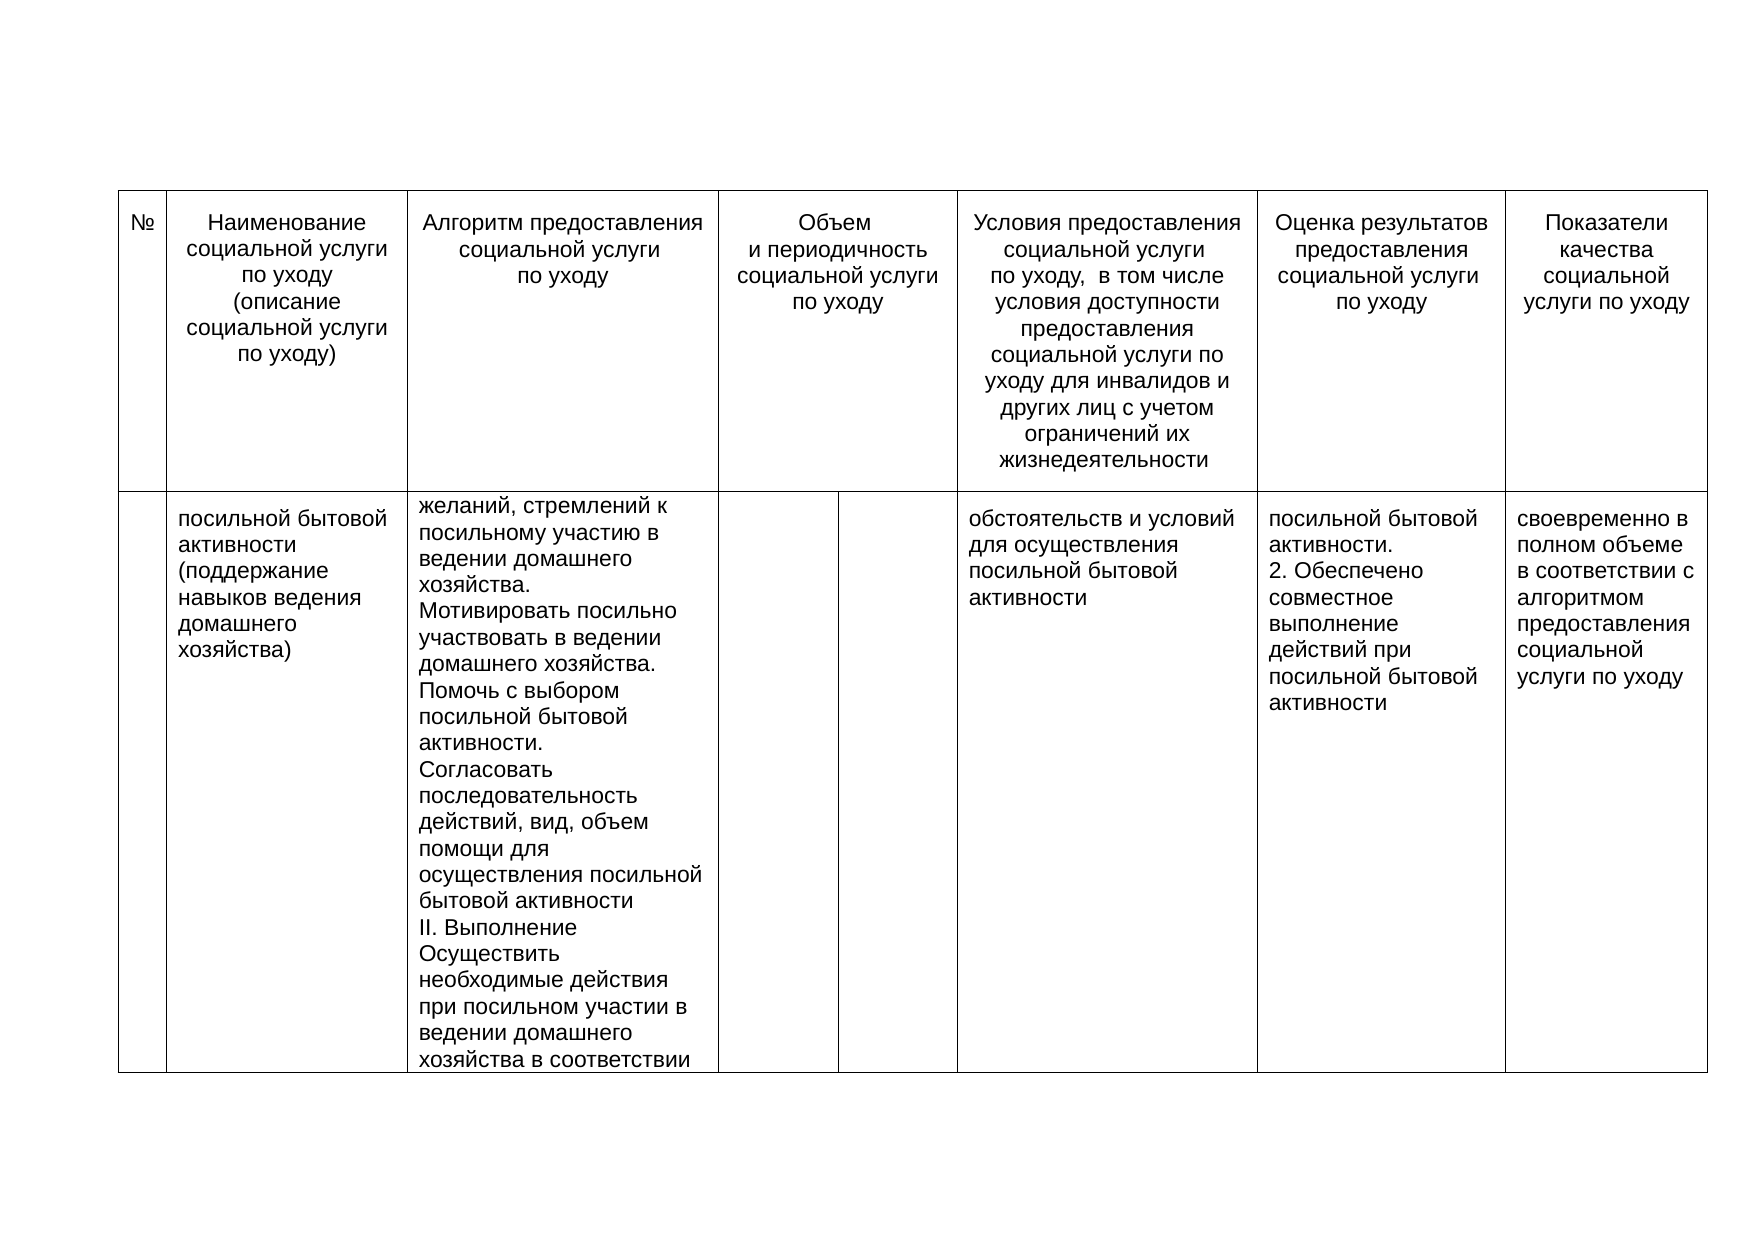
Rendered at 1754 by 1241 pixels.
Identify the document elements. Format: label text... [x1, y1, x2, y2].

table_cell посильной бытовой активности (поддержание навыков ведения домашнего хозяйства) [167, 492, 407, 1072]
table_header Условия предоставления социальной услуги по уходу, в том числе условия доступности предоставления социальной услуги по уходу для инвалидов и других лиц с учетом ограничений их жизнедеятельности [958, 191, 1257, 491]
table_header Алгоритм предоставления социальной услуги по уходу [408, 191, 718, 491]
table_cell обстоятельств и условий для осуществления посильной бытовой активности [958, 492, 1257, 1072]
table_header Показатели качества социальной услуги по уходу [1506, 191, 1707, 491]
table_header № [119, 191, 166, 491]
table_header Наименование социальной услуги по уходу (описание социальной услуги по уходу) [167, 191, 407, 491]
table_header Оценка результатов предоставления социальной услуги по уходу [1258, 191, 1505, 491]
table_cell посильной бытовой активности. 2. Обеспечено совместное выполнение действий при посильной бытовой активности [1258, 492, 1505, 1072]
table_cell [119, 492, 166, 1072]
table_cell желаний, стремлений к посильному участию в ведении домашнего хозяйства. Мотивировать посильно участвовать в ведении домашнего хозяйства. Помочь с выбором посильной бытовой активности. Согласовать последовательность действий, вид, объем помощи для осуществления посильной бытовой активности II. Выполнение Осуществить необходимые действия при посильном участии в ведении домашнего хозяйства в соответствии [408, 492, 718, 1072]
table_cell своевременно в полном объеме в соответствии с алгоритмом предоставления социальной услуги по уходу [1506, 492, 1707, 1072]
table_cell [839, 492, 957, 1072]
table_cell [719, 492, 838, 1072]
table_header Объем и периодичность социальной услуги по уходу [719, 191, 957, 491]
